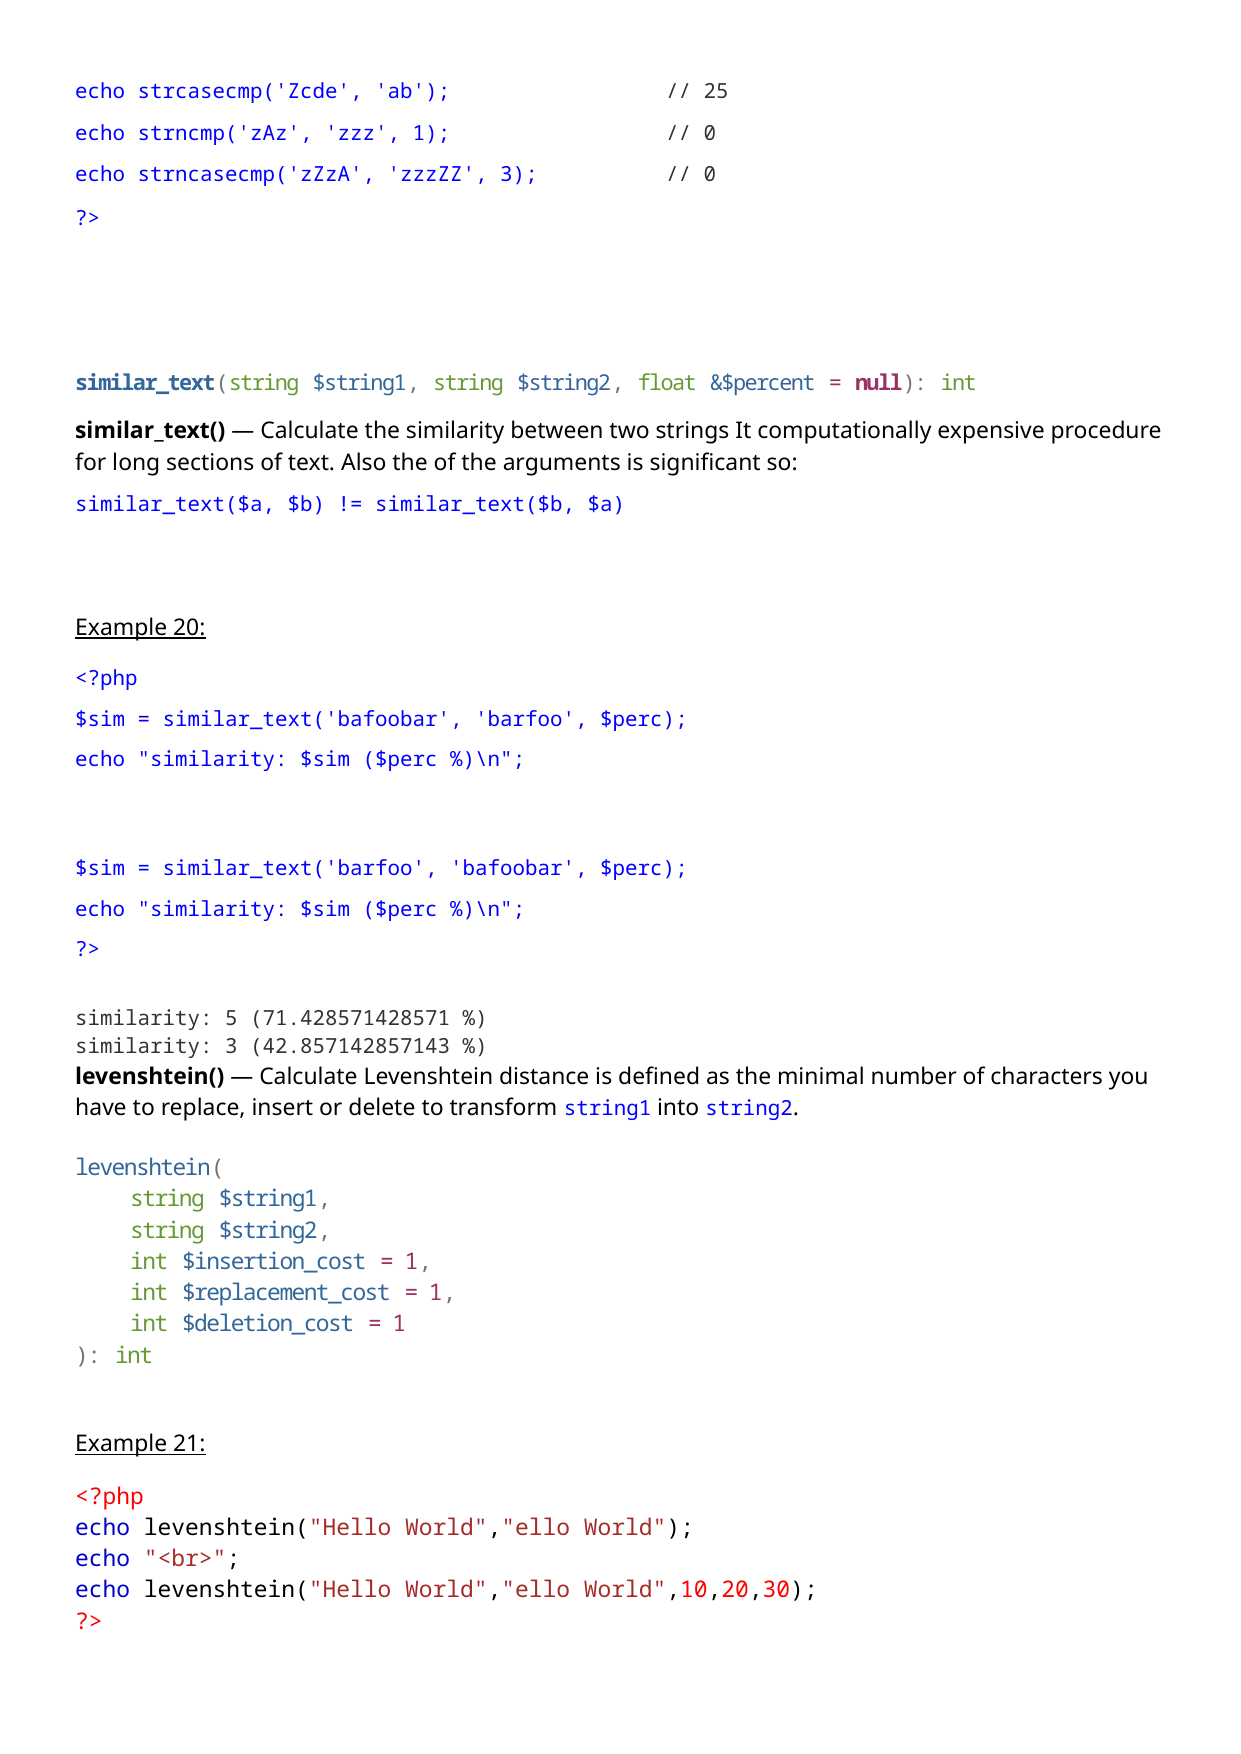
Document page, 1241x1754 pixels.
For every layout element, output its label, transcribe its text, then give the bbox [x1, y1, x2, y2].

text <?php echo levenshtein("Hello World","ello World"); echo "<br>"; echo levenshtein("Hello World","ello World",10,20,30); ?> [75, 1480, 1166, 1636]
text ?> [75, 934, 1166, 963]
text $sim = similar_text('bafoobar', 'barfoo', $perc); [75, 704, 1166, 732]
text similar_text() — Calculate the similarity between two strings It computationally expensive procedure for long sections of text. Also the of the arguments is significant so: [75, 414, 1166, 477]
text echo strcasecmp('Zcde', 'ab'); // 25 [75, 75, 1166, 105]
text Example 20: [75, 611, 1166, 642]
text similarity: 5 (71.428571428571 %) [75, 1003, 1166, 1031]
text <?php [75, 663, 1166, 692]
text levenshtein( string $string1, string $string2, int $insertion_cost = 1, int $replacement_cost = 1, int $deletion_cost = 1 ): int [75, 1151, 1166, 1370]
text similar_text($a, $b) != similar_text($b, $a) [75, 486, 1166, 517]
text echo "similarity: $sim ($perc %)\n"; [75, 894, 1166, 922]
text $sim = similar_text('barfoo', 'bafoobar', $perc); [75, 825, 1166, 882]
text echo strncmp('zAz', 'zzz', 1); // 0 [75, 117, 1166, 146]
text similar_text(string $string1, string $string2, float &$percent = null): int [75, 365, 1166, 396]
text Example 21: [75, 1427, 1166, 1459]
text echo strncasecmp('zZzA', 'zzzZZ', 3); // 0 [75, 158, 1166, 188]
text echo "similarity: $sim ($perc %)\n"; [75, 744, 1166, 772]
text similarity: 3 (42.857142857143 %) [75, 1031, 1166, 1060]
text levenshtein() — Calculate Levenshtein distance is defined as the minimal number of characters you have to replace, insert or delete to transform string1 into string2. [75, 1060, 1166, 1122]
text ?> [75, 200, 1166, 231]
